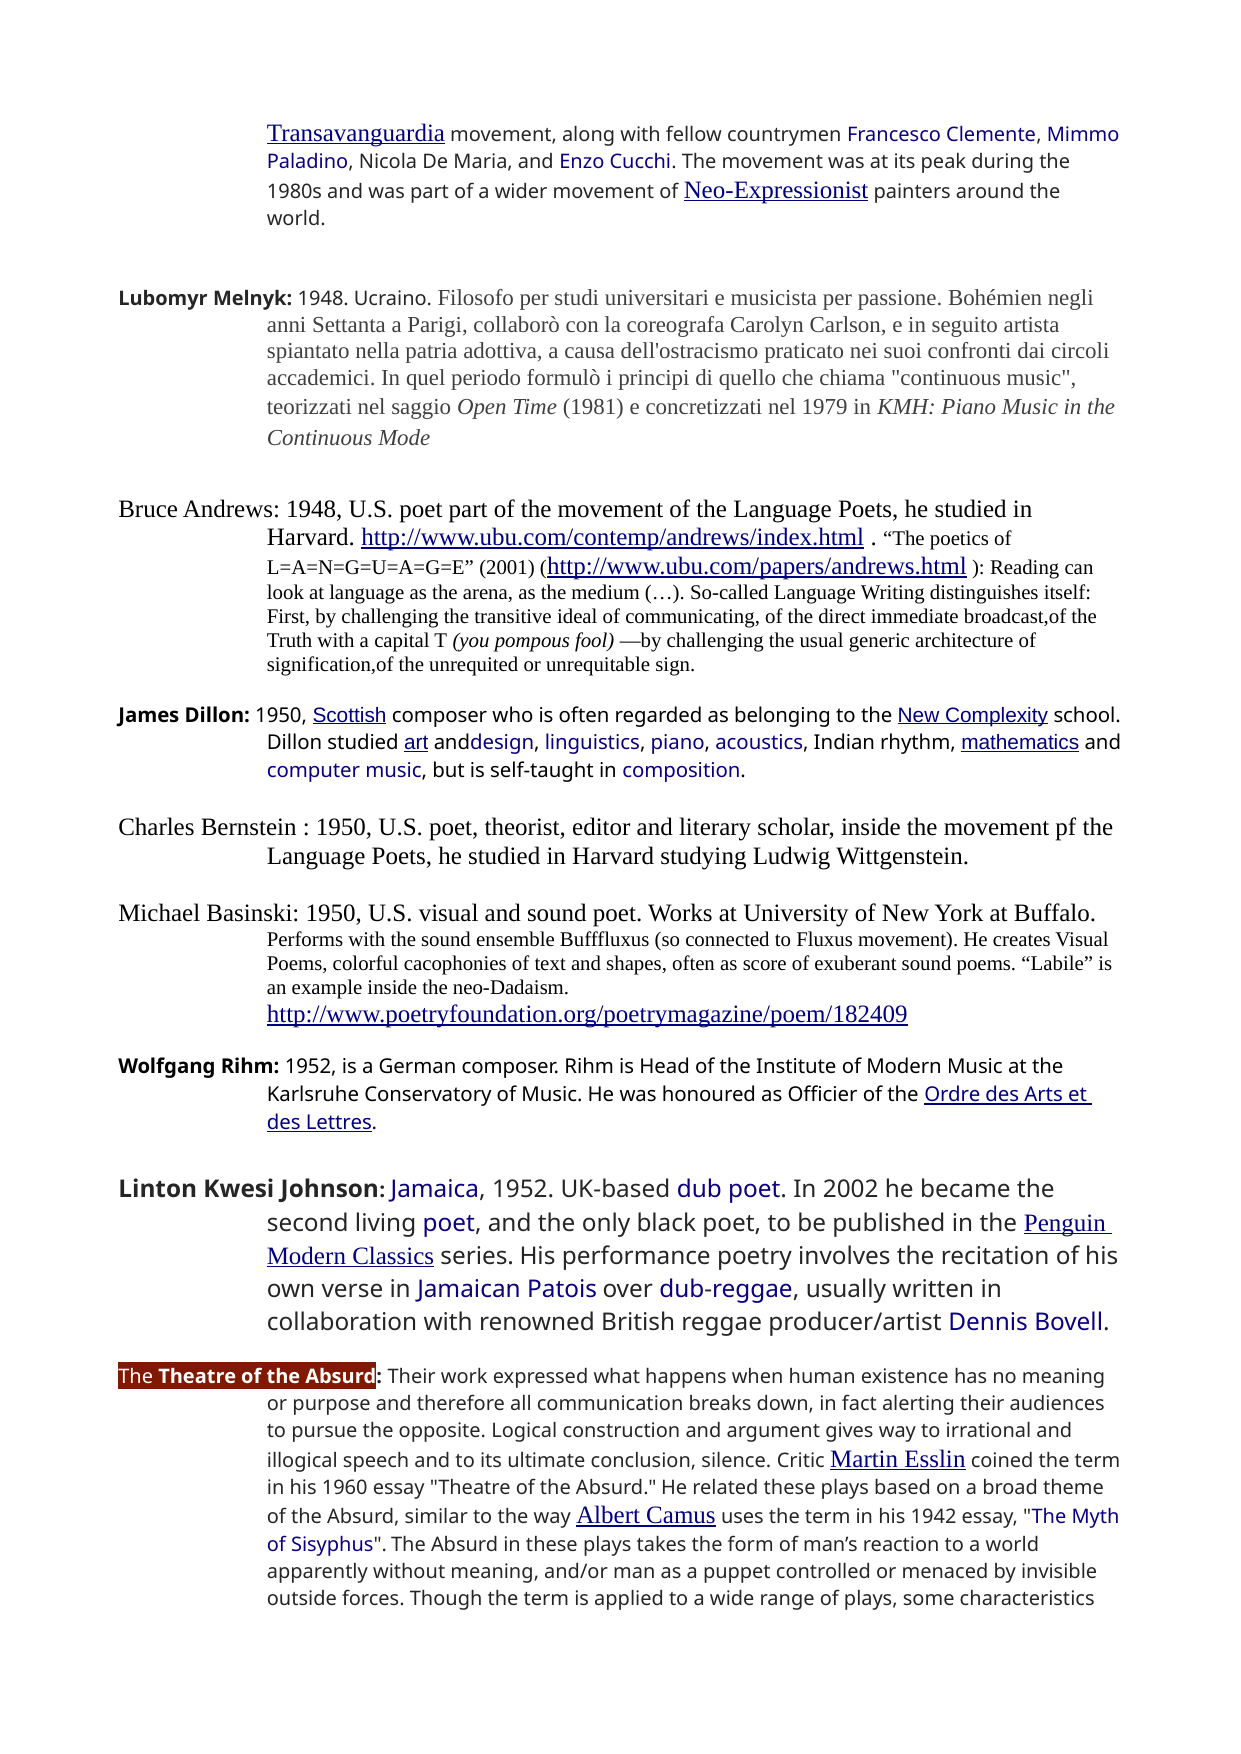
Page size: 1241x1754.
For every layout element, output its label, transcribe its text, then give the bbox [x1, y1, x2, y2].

text Linton Kwesi Johnson: Jamaica, 1952. UK-based dub poet. In 2002 he became the second living poet, and the only black poet, to be published in the Penguin Modern Classics series. His performance poetry involves the recitation of his own verse in Jamaican Patois over dub-reggae, usually written in collaboration with renowned British reggae producer/artist Dennis Bovell. [118, 1172, 1122, 1338]
text Charles Bernstein : 1950, U.S. poet, theorist, editor and literary scholar, inside the movement pf the Language Poets, he studied in Harvard studying Ludwig Wittgenstein. [118, 812, 1122, 869]
text Transavanguardia movement, along with fellow countrymen Francesco Clemente, Mimmo Paladino, Nicola De Maria, and Enzo Cucchi. The movement was at its peak during the 1980s and was part of a wider movement of Neo-Expressionist painters around the world. [118, 118, 1122, 231]
text James Dillon: 1950, Scottish composer who is often regarded as belonging to the New Complexity school. Dillon studied art anddesign, linguistics, piano, acoustics, Indian rhythm, mathematics and computer music, but is self-taught in composition. [118, 700, 1122, 783]
text Michael Basinski: 1950, U.S. visual and sound poet. Works at University of New York at Buffalo. Performs with the sound ensemble Bufffluxus (so connected to Fluxus movement). He creates Visual Poems, colorful cacophonies of text and shapes, often as score of exuberant sound poems. “Labile” is an example inside the neo-Dadaism. http://www.poetryfoundation.org/poetrymagazine/poem/182409 [118, 898, 1122, 1028]
text Bruce Andrews: 1948, U.S. poet part of the movement of the Language Poets, he studied in Harvard. http://www.ubu.com/contemp/andrews/index.html . “The poetics of L=A=N=G=U=A=G=E” (2001) (http://www.ubu.com/papers/andrews.html ): Reading can look at language as the arena, as the medium (…). So-called Language Writing distinguishes itself: First, by challenging the transitive ideal of communicating, of the direct immediate broadcast,of the Truth with a capital T (you pompous fool) —by challenging the usual generic architecture of signification,of the unrequited or unrequitable sign. [118, 494, 1122, 676]
text Lubomyr Melnyk: 1948. Ucraino. Filosofo per studi universitari e musicista per passione. Bohémien negli anni Settanta a Parigi, collaborò con la coreografa Carolyn Carlson, e in seguito artista spiantato nella patria adottiva, a causa dell'ostracismo praticato nei suoi confronti dai circoli accademici. In quel periodo formulò i principi di quello che chiama "continuous music", teorizzati nel saggio Open Time (1981) e concretizzati nel 1979 in KMH: Piano Music in the Continuous Mode [118, 283, 1122, 452]
text The Theatre of the Absurd: Their work expressed what happens when human existence has no meaning or purpose and therefore all communication breaks down, in fact alerting their audiences to pursue the opposite. Logical construction and argument gives way to irrational and illogical speech and to its ultimate conclusion, silence. Critic Martin Esslin coined the term in his 1960 essay "Theatre of the Absurd." He related these plays based on a broad theme of the Absurd, similar to the way Albert Camus uses the term in his 1942 essay, "The Myth of Sisyphus". The Absurd in these plays takes the form of man’s reaction to a world apparently without meaning, and/or man as a puppet controlled or menaced by invisible outside forces. Though the term is applied to a wide range of plays, some characteristics [118, 1362, 1122, 1611]
text Wolfgang Rihm: 1952, is a German composer. Rihm is Head of the Institute of Modern Music at the Karlsruhe Conservatory of Music. He was honoured as Officier of the Ordre des Arts et des Lettres. [118, 1052, 1122, 1135]
